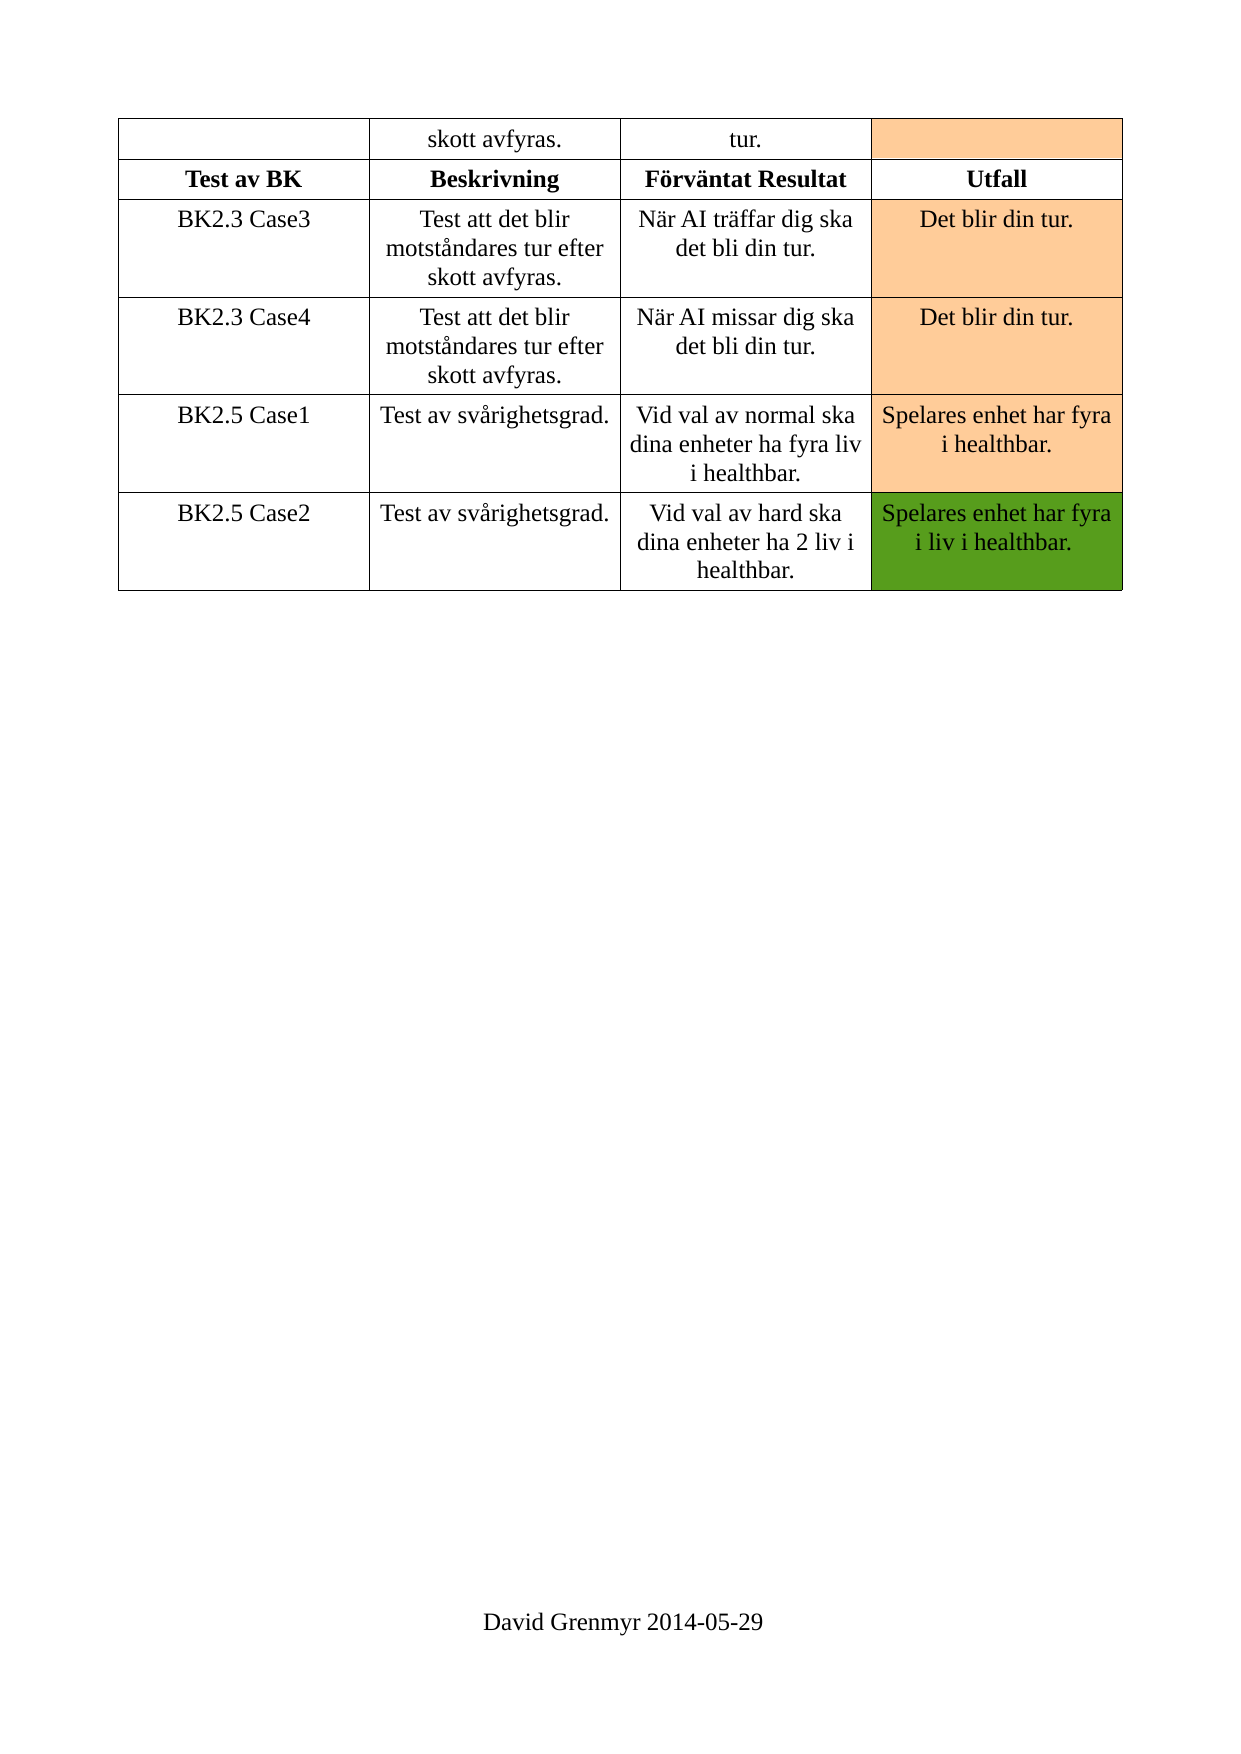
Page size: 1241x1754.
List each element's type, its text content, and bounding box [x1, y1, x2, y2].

table_cell När AI missar dig ska det bli din tur. [621, 298, 871, 394]
table_cell Spelares enhet har fyra i liv i healthbar. [872, 493, 1122, 590]
table_cell Test av BK [119, 160, 369, 199]
table_cell Vid val av hard ska dina enheter ha 2 liv i healthbar. [621, 493, 871, 590]
table_cell Förväntat Resultat [621, 160, 871, 199]
table_cell Utfall [872, 160, 1122, 199]
table_cell tur. [621, 119, 871, 158]
table_cell Det blir din tur. [872, 200, 1122, 297]
table_cell Test av svårighetsgrad. [370, 493, 620, 590]
table_cell BK2.5 Case1 [119, 395, 369, 492]
table_cell Test att det blir motståndares tur efter skott avfyras. [370, 298, 620, 394]
table_cell Test av svårighetsgrad. [370, 395, 620, 492]
table_cell skott avfyras. [370, 119, 620, 158]
table_cell [119, 119, 369, 158]
table_cell Spelares enhet har fyra i healthbar. [872, 395, 1122, 492]
table_cell Vid val av normal ska dina enheter ha fyra liv i healthbar. [621, 395, 871, 492]
table_cell När AI träffar dig ska det bli din tur. [621, 200, 871, 297]
table_cell BK2.3 Case4 [119, 298, 369, 394]
table_cell BK2.3 Case3 [119, 200, 369, 297]
table_cell Beskrivning [370, 160, 620, 199]
table_cell Test att det blir motståndares tur efter skott avfyras. [370, 200, 620, 297]
table_cell [872, 119, 1122, 158]
table_cell BK2.5 Case2 [119, 493, 369, 590]
table_cell Det blir din tur. [872, 298, 1122, 394]
